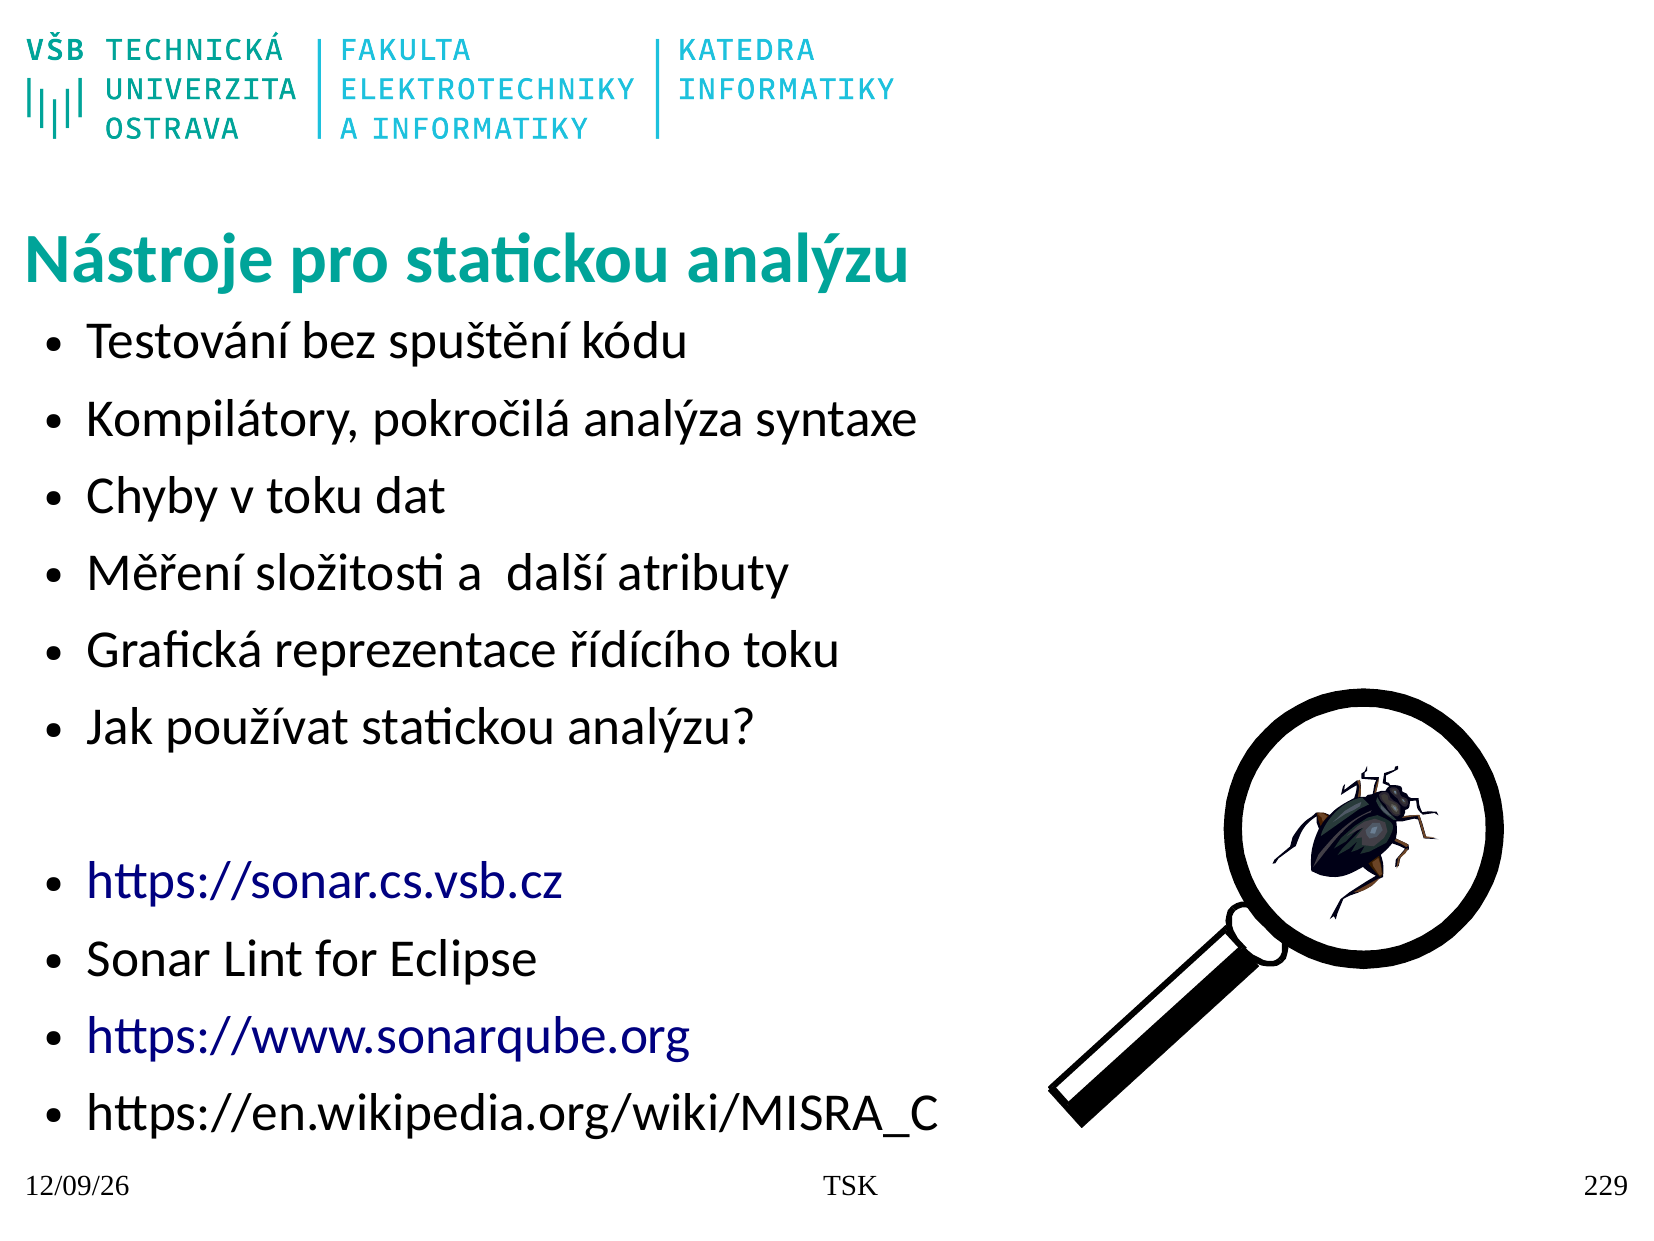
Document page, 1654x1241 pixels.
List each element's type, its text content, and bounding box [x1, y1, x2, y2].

picture [1048, 688, 1504, 1128]
title Nástroje pro statickou analýzu [24, 169, 1629, 300]
picture [26, 31, 894, 139]
list Testování bez spuštění kódu Kompilátory, pokročilá analýza syntaxe Chyby v toku dat Měření složitosti a další atributy Grafická reprezentace řídícího toku Jak používat statickou analýzu? https://sonar.cs.vsb.cz Sonar Lint for Eclipse https://www.sonarqube.org https://en.wikipedia.org/wiki/MISRA_C [30, 318, 1629, 1146]
